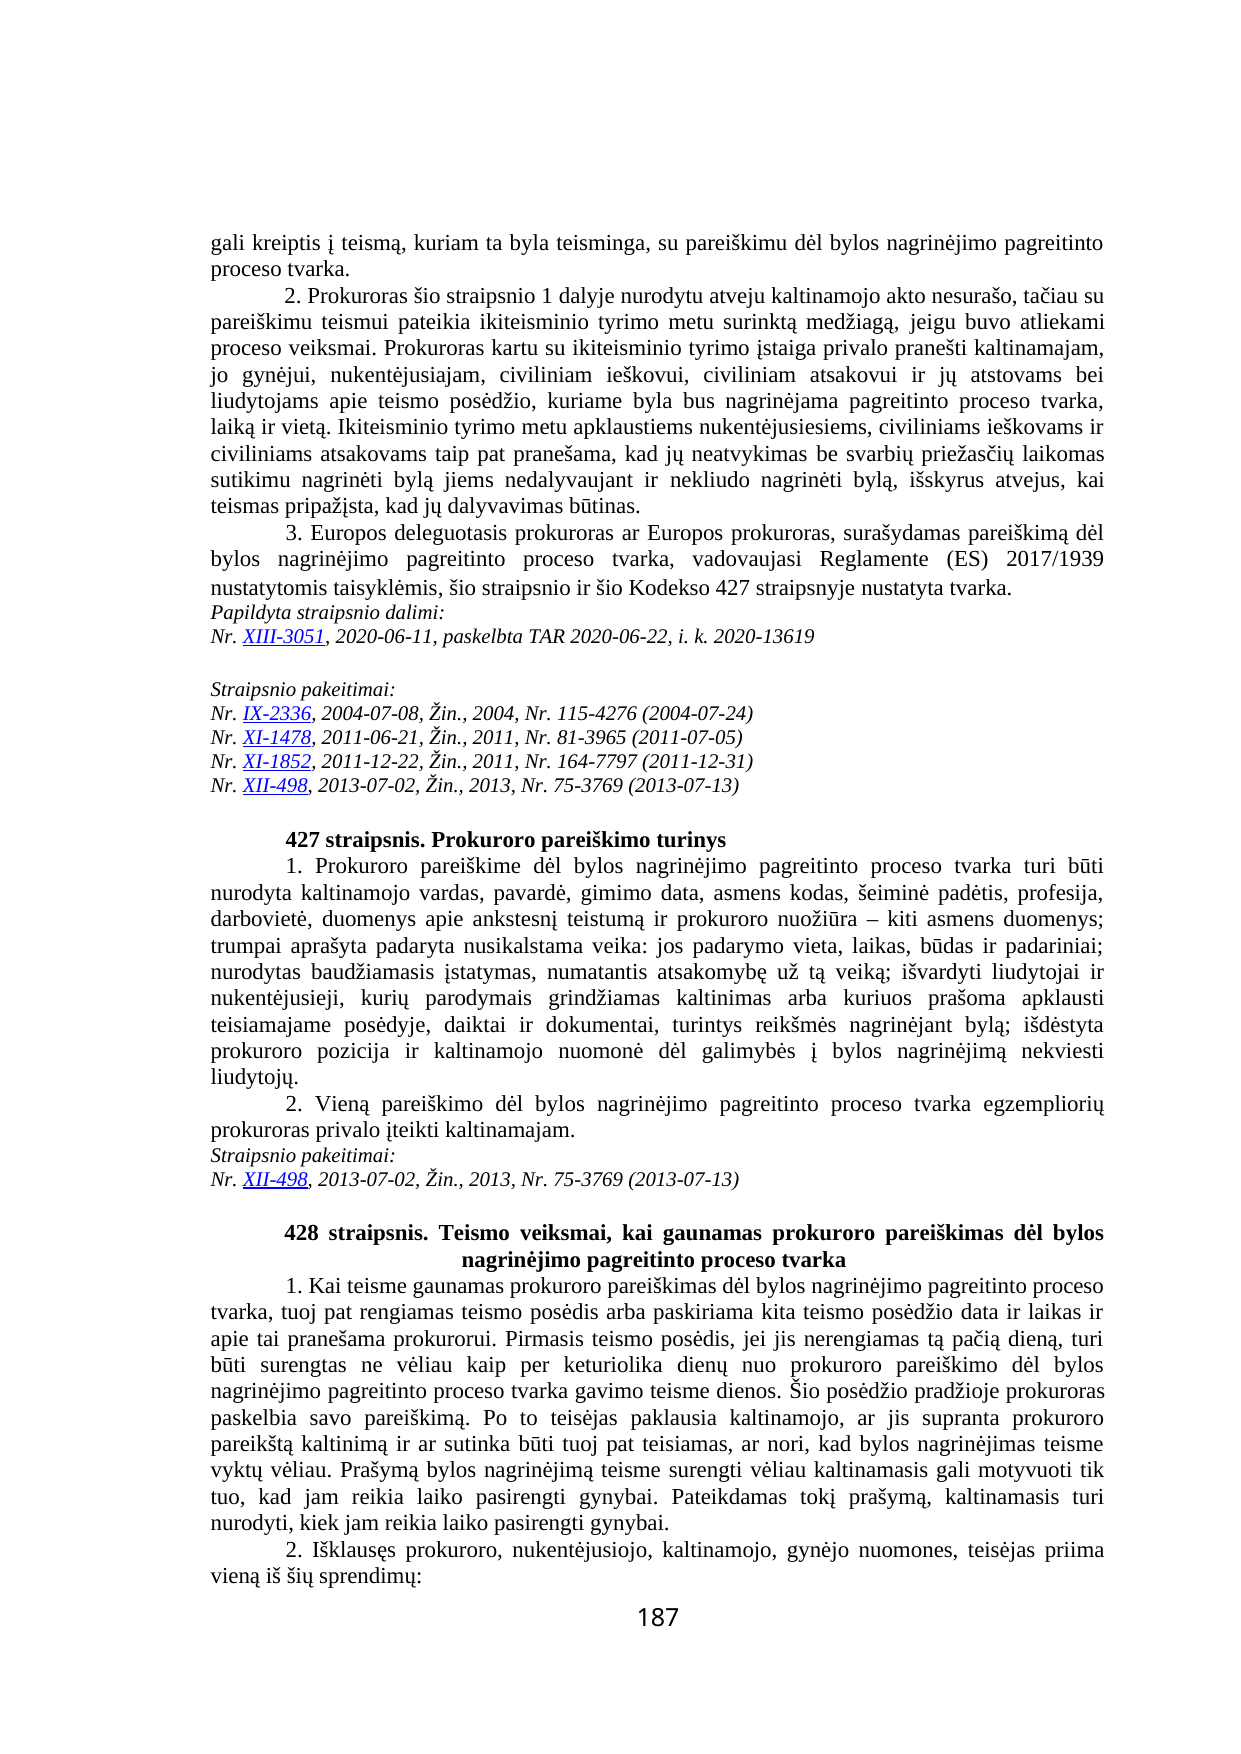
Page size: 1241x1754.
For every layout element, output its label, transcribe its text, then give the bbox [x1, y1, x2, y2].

text Nr. XII-498, 2013-07-02, Žin., 2013, Nr. 75-3769 (2013-07-13) [210, 1167, 1105, 1191]
text 2. Vieną pareiškimo dėl bylos nagrinėjimo pagreitinto proceso tvarka egzempliorių prokuroras privalo įteikti kaltinamajam. [210, 1090, 1105, 1142]
text 2. Prokuroras šio straipsnio 1 dalyje nurodytu atveju kaltinamojo akto nesurašo, tačiau su pareiškimu teismui pateikia ikiteisminio tyrimo metu surinktą medžiagą, jeigu buvo atliekami proceso veiksmai. Prokuroras kartu su ikiteisminio tyrimo įstaiga privalo pranešti kaltinamajam, jo gynėjui, nukentėjusiajam, civiliniam ieškovui, civiliniam atsakovui ir jų atstovams bei liudytojams apie teismo posėdžio, kuriame byla bus nagrinėjama pagreitinto proceso tvarka, laiką ir vietą. Ikiteisminio tyrimo metu apklaustiems nukentėjusiesiems, civiliniams ieškovams ir civiliniams atsakovams taip pat pranešama, kad jų neatvykimas be svarbių priežasčių laikomas sutikimu nagrinėti bylą jiems nedalyvaujant ir nekliudo nagrinėti bylą, išskyrus atvejus, kai teismas pripažįsta, kad jų dalyvavimas būtinas. [210, 282, 1105, 519]
text Straipsnio pakeitimai: [210, 1142, 1105, 1167]
text Nr. XI-1478, 2011-06-21, Žin., 2011, Nr. 81-3965 (2011-07-05) [210, 725, 1105, 749]
text gali kreiptis į teismą, kuriam ta byla teisminga, su pareiškimu dėl bylos nagrinėjimo pagreitinto proceso tvarka. [210, 229, 1105, 282]
text 428 straipsnis. Teismo veiksmai, kai gaunamas prokuroro pareiškimas dėl bylos nagrinėjimo pagreitinto proceso tvarka [284, 1219, 1105, 1272]
text 1. Prokuroro pareiškime dėl bylos nagrinėjimo pagreitinto proceso tvarka turi būti nurodyta kaltinamojo vardas, pavardė, gimimo data, asmens kodas, šeiminė padėtis, profesija, darbovietė, duomenys apie ankstesnį teistumą ir prokuroro nuožiūra – kiti asmens duomenys; trumpai aprašyta padaryta nusikalstama veika: jos padarymo vieta, laikas, būdas ir padariniai; nurodytas baudžiamasis įstatymas, numatantis atsakomybę už tą veiką; išvardyti liudytojai ir nukentėjusieji, kurių parodymais grindžiamas kaltinimas arba kuriuos prašoma apklausti teisiamajame posėdyje, daiktai ir dokumentai, turintys reikšmės nagrinėjant bylą; išdėstyta prokuroro pozicija ir kaltinamojo nuomonė dėl galimybės į bylos nagrinėjimą nekviesti liudytojų. [210, 853, 1105, 1090]
text 1. Kai teisme gaunamas prokuroro pareiškimas dėl bylos nagrinėjimo pagreitinto proceso tvarka, tuoj pat rengiamas teismo posėdis arba paskiriama kita teismo posėdžio data ir laikas ir apie tai pranešama prokurorui. Pirmasis teismo posėdis, jei jis nerengiamas tą pačią dieną, turi būti surengtas ne vėliau kaip per keturiolika dienų nuo prokuroro pareiškimo dėl bylos nagrinėjimo pagreitinto proceso tvarka gavimo teisme dienos. Šio posėdžio pradžioje prokuroras paskelbia savo pareiškimą. Po to teisėjas paklausia kaltinamojo, ar jis supranta prokuroro pareikštą kaltinimą ir ar sutinka būti tuoj pat teisiamas, ar nori, kad bylos nagrinėjimas teisme vyktų vėliau. Prašymą bylos nagrinėjimą teisme surengti vėliau kaltinamasis gali motyvuoti tik tuo, kad jam reikia laiko pasirengti gynybai. Pateikdamas tokį prašymą, kaltinamasis turi nurodyti, kiek jam reikia laiko pasirengti gynybai. [210, 1272, 1105, 1536]
text 427 straipsnis. Prokuroro pareiškimo turinys [210, 826, 1105, 853]
text Nr. XII-498, 2013-07-02, Žin., 2013, Nr. 75-3769 (2013-07-13) [210, 773, 1105, 797]
text 3. Europos deleguotasis prokuroras ar Europos prokuroras, surašydamas pareiškimą dėl bylos nagrinėjimo pagreitinto proceso tvarka, vadovaujasi Reglamente (ES) 2017/1939 nustatytomis taisyklėmis, šio straipsnio ir šio Kodekso 427 straipsnyje nustatyta tvarka. [210, 519, 1105, 600]
text Papildyta straipsnio dalimi: [210, 600, 1105, 624]
text 2. Išklausęs prokuroro, nukentėjusiojo, kaltinamojo, gynėjo nuomones, teisėjas priima vieną iš šių sprendimų: [210, 1536, 1105, 1588]
text Straipsnio pakeitimai: [210, 677, 1105, 701]
text Nr. XI-1852, 2011-12-22, Žin., 2011, Nr. 164-7797 (2011-12-31) [210, 749, 1105, 773]
text Nr. XIII-3051, 2020-06-11, paskelbta TAR 2020-06-22, i. k. 2020-13619 [210, 624, 1105, 648]
text Nr. IX-2336, 2004-07-08, Žin., 2004, Nr. 115-4276 (2004-07-24) [210, 701, 1105, 725]
